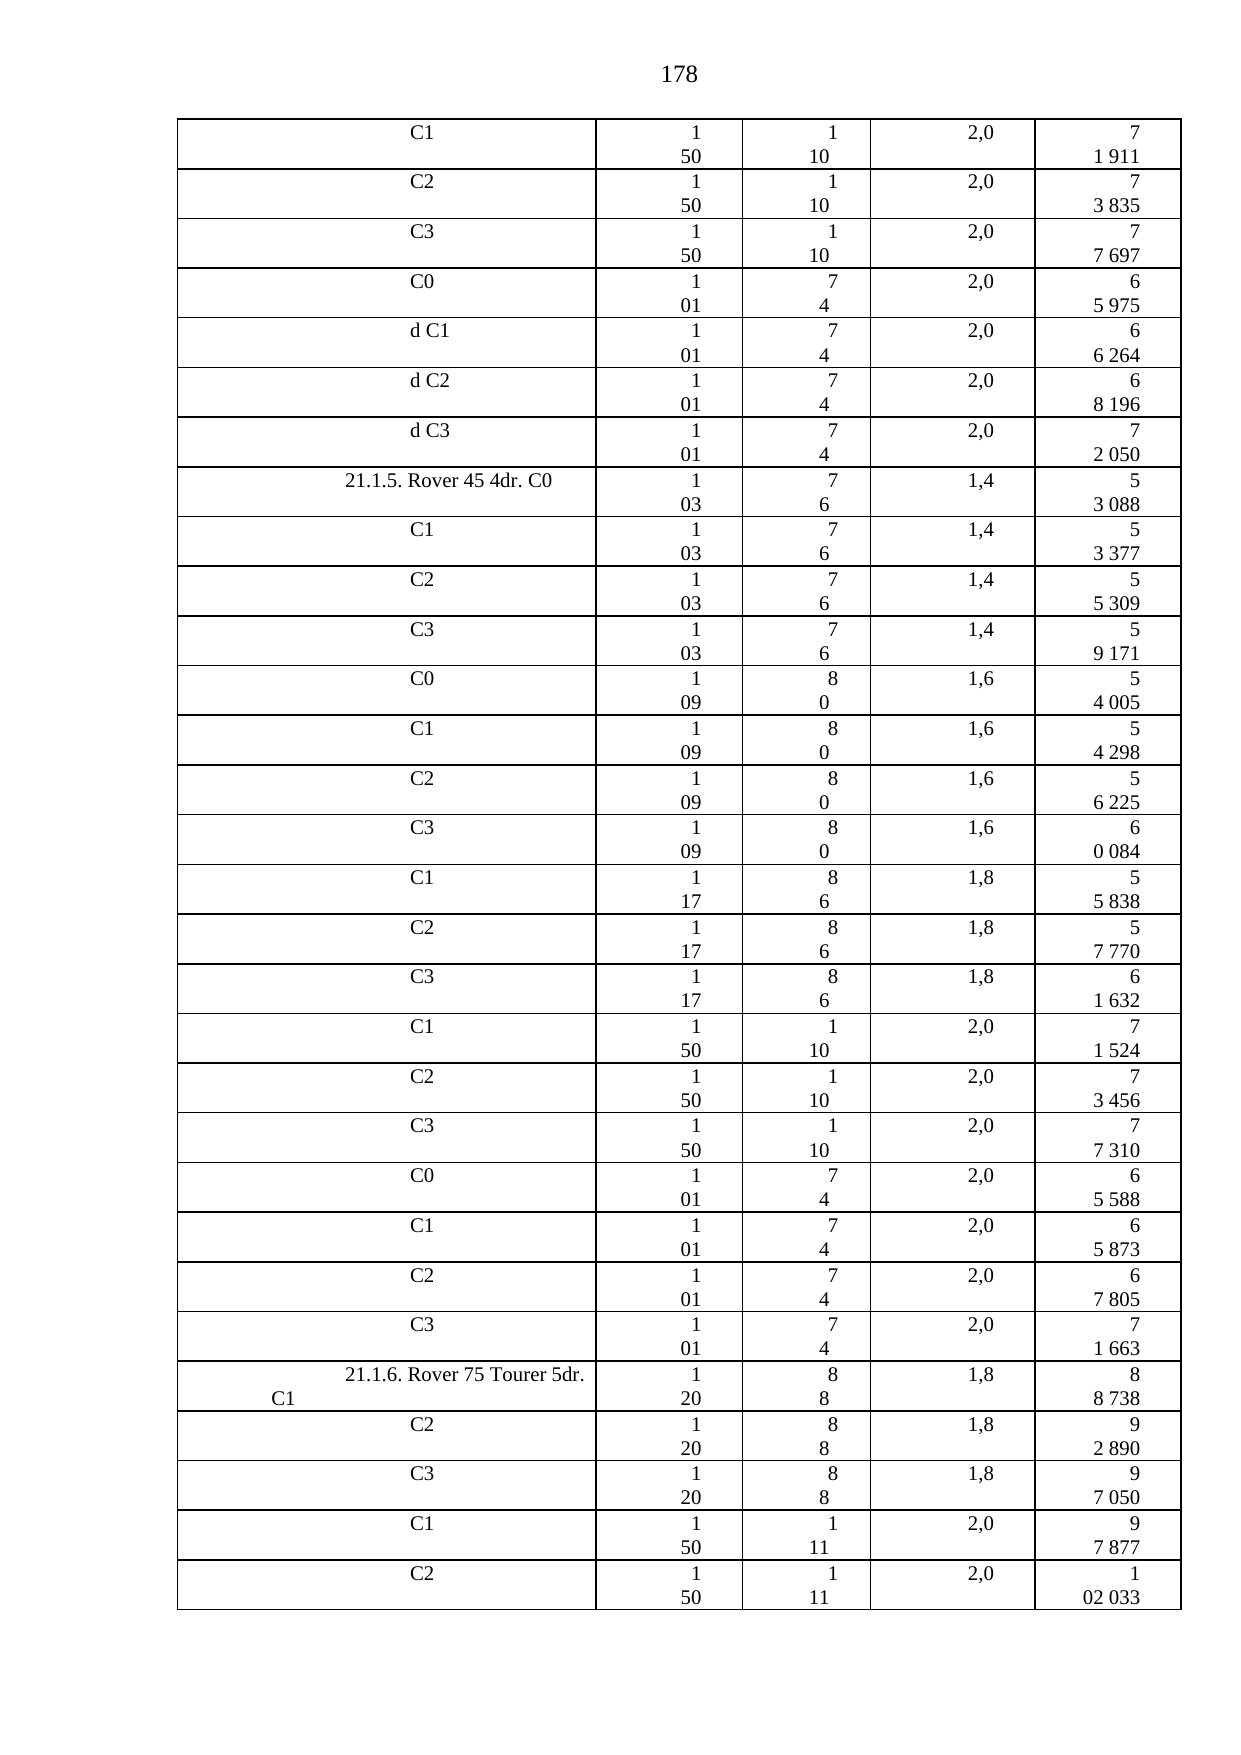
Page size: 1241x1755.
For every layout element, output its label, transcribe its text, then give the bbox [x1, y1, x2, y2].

table_cell 66 264 [1036, 318, 1180, 367]
table_cell 150 [597, 1561, 742, 1609]
table_cell 71 524 [1036, 1014, 1180, 1062]
table_cell 111 [743, 1561, 870, 1609]
table_cell 54 298 [1036, 716, 1180, 764]
table_cell C2 [178, 1064, 595, 1112]
table_cell 1,6 [871, 666, 1034, 714]
table_cell 65 873 [1036, 1213, 1180, 1261]
table_cell 74 [743, 368, 870, 416]
table_cell 86 [743, 865, 870, 913]
table_cell 120 [597, 1461, 742, 1509]
table_cell 2,0 [871, 219, 1034, 267]
table_cell 103 [597, 468, 742, 516]
table_cell C1 [178, 1511, 595, 1559]
table_cell 2,0 [871, 1163, 1034, 1211]
table_cell 101 [597, 318, 742, 367]
table_cell C0 [178, 1163, 595, 1211]
table_cell C1 [178, 1014, 595, 1062]
table_cell 97 050 [1036, 1461, 1180, 1509]
table_cell 76 [743, 468, 870, 516]
table_cell 74 [743, 269, 870, 317]
table_cell 76 [743, 517, 870, 565]
table_cell 61 632 [1036, 965, 1180, 1012]
table_cell C2 [178, 1561, 595, 1609]
table_cell 1,4 [871, 617, 1034, 665]
table_cell 1,8 [871, 865, 1034, 913]
table_cell C1 [178, 865, 595, 913]
table_cell 110 [743, 170, 870, 217]
table_cell 67 805 [1036, 1263, 1180, 1311]
table_cell 2,0 [871, 269, 1034, 317]
table_cell C1 [178, 1213, 595, 1261]
table_cell 1,4 [871, 468, 1034, 516]
table_cell 60 084 [1036, 815, 1180, 863]
table_cell 111 [743, 1511, 870, 1559]
table_cell 1,8 [871, 1461, 1034, 1509]
table_cell 110 [743, 1064, 870, 1112]
table_cell 54 005 [1036, 666, 1180, 714]
table_cell 1,8 [871, 1412, 1034, 1460]
table_cell 1,4 [871, 567, 1034, 615]
table_cell 120 [597, 1412, 742, 1460]
table_cell 150 [597, 120, 742, 168]
table_cell 74 [743, 1213, 870, 1261]
table_cell 76 [743, 567, 870, 615]
table_cell d C2 [178, 368, 595, 416]
table_cell 101 [597, 1312, 742, 1360]
table_cell 59 171 [1036, 617, 1180, 665]
table_cell 150 [597, 1113, 742, 1162]
table_cell 74 [743, 418, 870, 466]
table_cell 1,8 [871, 1362, 1034, 1410]
table_cell 101 [597, 1263, 742, 1311]
table_cell d C1 [178, 318, 595, 367]
table_cell 2,0 [871, 1511, 1034, 1559]
table_cell 1,6 [871, 815, 1034, 863]
table_cell 1,4 [871, 517, 1034, 565]
table_cell 55 309 [1036, 567, 1180, 615]
table_cell C0 [178, 666, 595, 714]
table_cell 1,6 [871, 716, 1034, 764]
table_cell d C3 [178, 418, 595, 466]
table_cell 110 [743, 120, 870, 168]
table_cell 55 838 [1036, 865, 1180, 913]
table_cell 74 [743, 1312, 870, 1360]
table_cell 117 [597, 915, 742, 963]
table_cell 77 697 [1036, 219, 1180, 267]
table_cell 109 [597, 766, 742, 814]
table_cell 65 975 [1036, 269, 1180, 317]
table_cell 2,0 [871, 418, 1034, 466]
table_cell 21.1.6. Rover 75 Tourer 5dr. C1 [178, 1362, 595, 1410]
table_cell 2,0 [871, 1263, 1034, 1311]
table_cell 120 [597, 1362, 742, 1410]
table_cell 110 [743, 219, 870, 267]
table_cell 101 [597, 1163, 742, 1211]
table_cell 80 [743, 666, 870, 714]
table_cell 2,0 [871, 170, 1034, 217]
table_cell 68 196 [1036, 368, 1180, 416]
table_cell C3 [178, 965, 595, 1012]
table_cell 80 [743, 716, 870, 764]
table_cell 2,0 [871, 1064, 1034, 1112]
table_cell 110 [743, 1014, 870, 1062]
table_cell C3 [178, 815, 595, 863]
table_cell 74 [743, 1163, 870, 1211]
table_cell 103 [597, 617, 742, 665]
table_cell 2,0 [871, 1312, 1034, 1360]
table_cell 80 [743, 815, 870, 863]
table_cell 101 [597, 418, 742, 466]
table_cell C3 [178, 617, 595, 665]
table_cell 2,0 [871, 120, 1034, 168]
table_cell C2 [178, 1412, 595, 1460]
table_cell 88 [743, 1362, 870, 1410]
table_cell C2 [178, 915, 595, 963]
table_cell 2,0 [871, 368, 1034, 416]
table_cell 1,8 [871, 965, 1034, 1012]
table_cell 2,0 [871, 1014, 1034, 1062]
table_cell 86 [743, 965, 870, 1012]
table_cell C3 [178, 1461, 595, 1509]
table_cell 101 [597, 368, 742, 416]
table_cell 103 [597, 567, 742, 615]
table_cell 80 [743, 766, 870, 814]
table_cell 88 [743, 1461, 870, 1509]
table_cell C1 [178, 517, 595, 565]
table_cell 1,8 [871, 915, 1034, 963]
table_cell 56 225 [1036, 766, 1180, 814]
table_cell 2,0 [871, 1113, 1034, 1162]
table_cell C3 [178, 1312, 595, 1360]
table_cell C3 [178, 219, 595, 267]
table_cell 77 310 [1036, 1113, 1180, 1162]
table_cell 88 738 [1036, 1362, 1180, 1410]
table_cell C2 [178, 567, 595, 615]
table_cell 74 [743, 318, 870, 367]
table_cell 109 [597, 716, 742, 764]
table_cell 117 [597, 865, 742, 913]
table_cell 102 033 [1036, 1561, 1180, 1609]
table_cell 2,0 [871, 1213, 1034, 1261]
table_cell 73 835 [1036, 170, 1180, 217]
table_cell 109 [597, 666, 742, 714]
table_cell C0 [178, 269, 595, 317]
table_cell 109 [597, 815, 742, 863]
table_cell C2 [178, 766, 595, 814]
table_cell 74 [743, 1263, 870, 1311]
table_cell 101 [597, 269, 742, 317]
table_cell 65 588 [1036, 1163, 1180, 1211]
table_cell 88 [743, 1412, 870, 1460]
table_cell 1,6 [871, 766, 1034, 814]
table_cell C2 [178, 1263, 595, 1311]
table_cell 53 088 [1036, 468, 1180, 516]
table_cell 76 [743, 617, 870, 665]
table_cell 2,0 [871, 318, 1034, 367]
table_cell 53 377 [1036, 517, 1180, 565]
table_cell C3 [178, 1113, 595, 1162]
table_cell 150 [597, 1511, 742, 1559]
table_cell 101 [597, 1213, 742, 1261]
table_cell 71 663 [1036, 1312, 1180, 1360]
table_cell 73 456 [1036, 1064, 1180, 1112]
table_cell 150 [597, 219, 742, 267]
table_cell C1 [178, 716, 595, 764]
table_cell 71 911 [1036, 120, 1180, 168]
table_cell 110 [743, 1113, 870, 1162]
table_cell 150 [597, 1064, 742, 1112]
table_cell 150 [597, 1014, 742, 1062]
table_cell 2,0 [871, 1561, 1034, 1609]
table_cell 117 [597, 965, 742, 1012]
table_cell 103 [597, 517, 742, 565]
table_cell 72 050 [1036, 418, 1180, 466]
table_cell C1 [178, 120, 595, 168]
table_cell 57 770 [1036, 915, 1180, 963]
table_cell 150 [597, 170, 742, 217]
table_cell 86 [743, 915, 870, 963]
table_cell 92 890 [1036, 1412, 1180, 1460]
table_cell C2 [178, 170, 595, 217]
table_cell 97 877 [1036, 1511, 1180, 1559]
table_cell 21.1.5. Rover 45 4dr. C0 [178, 468, 595, 516]
